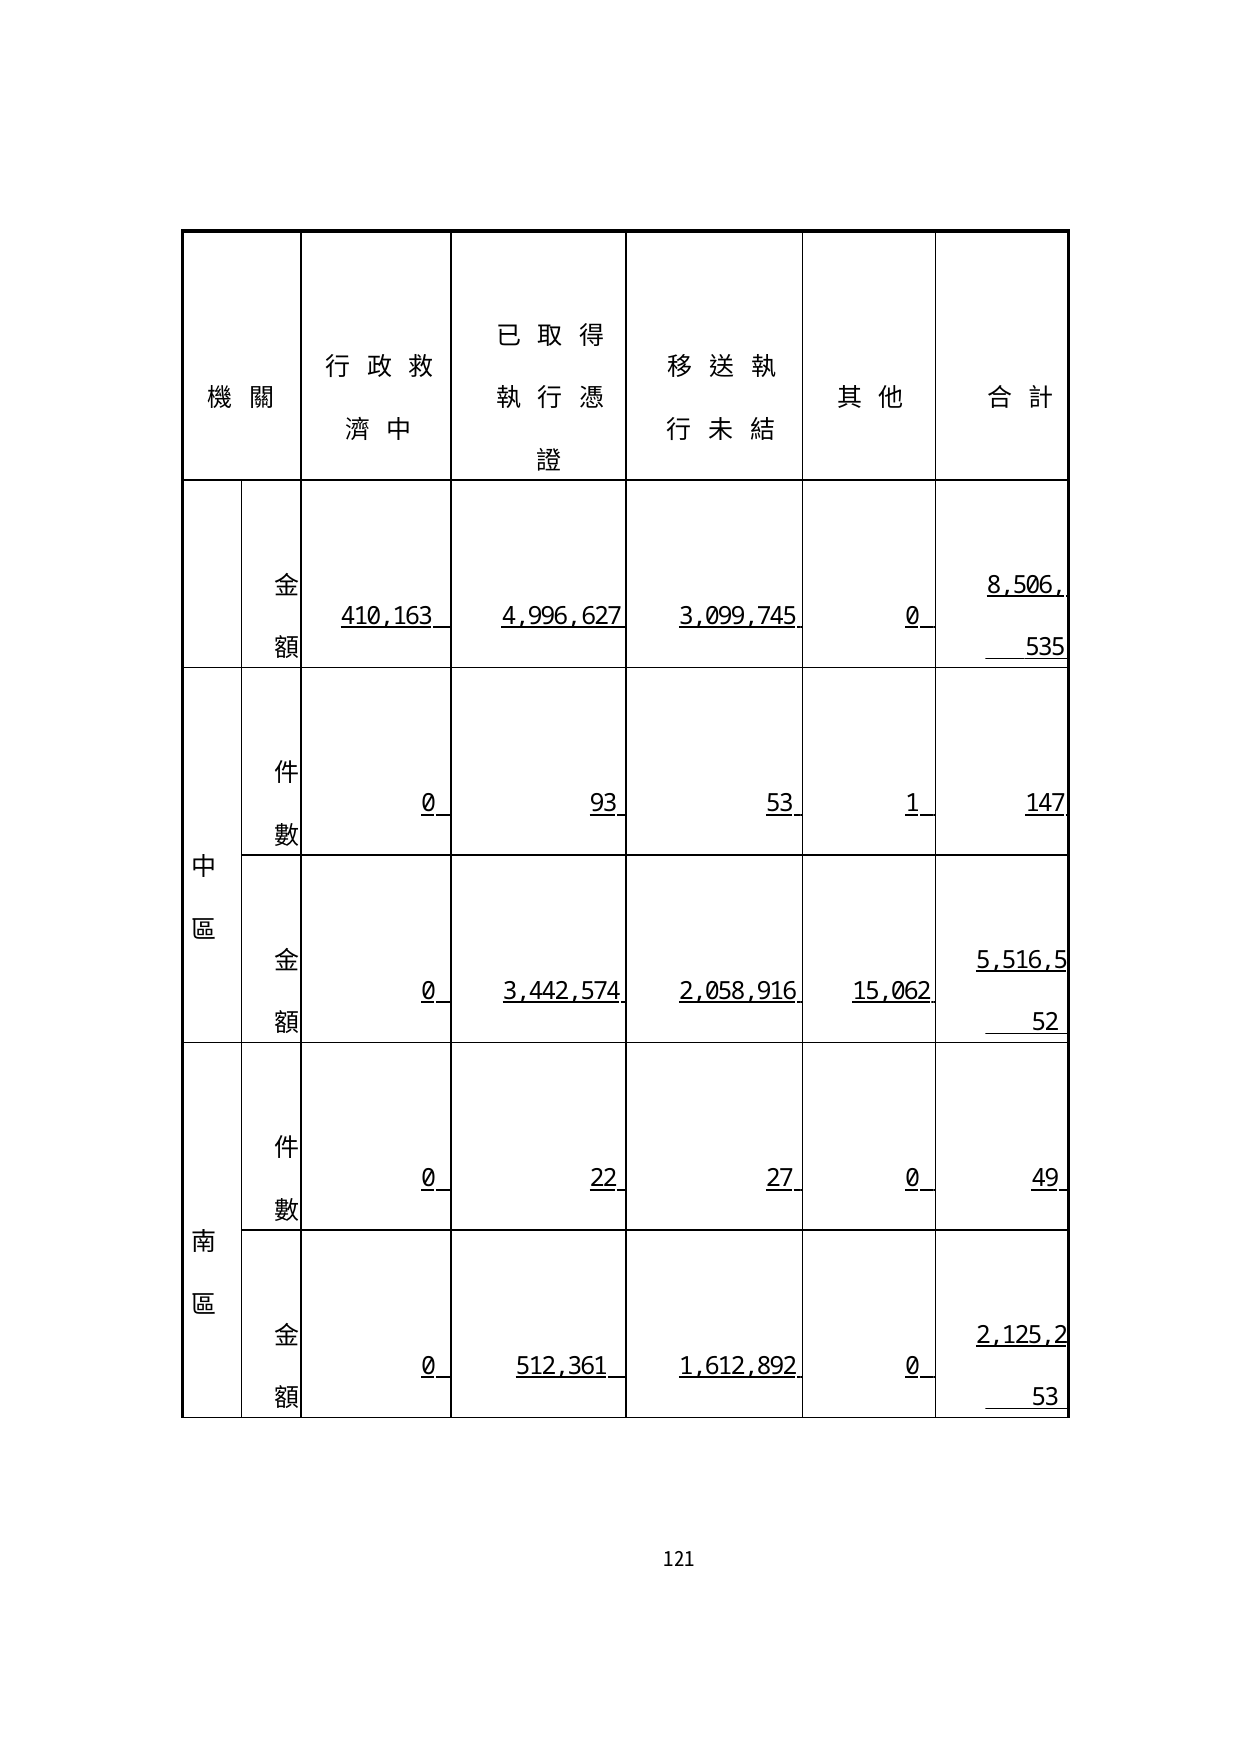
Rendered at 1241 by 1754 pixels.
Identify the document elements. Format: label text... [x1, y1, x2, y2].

table_cell 27 [627, 1043, 802, 1229]
table_cell 0 [302, 1043, 450, 1229]
table_cell 件數 [242, 1043, 300, 1229]
table_cell 件數 [242, 668, 300, 854]
table_cell 410,163 [302, 481, 450, 667]
table_cell 0 [803, 1043, 935, 1229]
table_cell 147 [936, 668, 1067, 854]
table_cell 南區 [184, 1043, 241, 1417]
table_cell 中區 [184, 668, 241, 1042]
table_cell 3,442,574 [452, 856, 625, 1042]
table_cell 0 [302, 1231, 450, 1417]
table_cell [184, 481, 241, 667]
table_cell 1 [803, 668, 935, 854]
table_cell 3,099,745 [627, 481, 802, 667]
table_header 機關 [184, 233, 300, 479]
table_cell 49 [936, 1043, 1067, 1229]
table_cell 2,058,916 [627, 856, 802, 1042]
table_header 合計 [936, 233, 1067, 479]
table_cell 15,062 [803, 856, 935, 1042]
table_cell 0 [803, 1231, 935, 1417]
table_cell 22 [452, 1043, 625, 1229]
table_cell 5,516,552 [936, 856, 1067, 1042]
table_cell 0 [803, 481, 935, 667]
table_header 移送執行未結 [627, 233, 802, 479]
table_cell 1,612,892 [627, 1231, 802, 1417]
table_cell 0 [302, 856, 450, 1042]
table_cell 4,996,627 [452, 481, 625, 667]
table_cell 金額 [242, 856, 300, 1042]
table_header 已取得執行憑證 [452, 233, 625, 479]
table_header 其他 [803, 233, 935, 479]
table_cell 金額 [242, 1231, 300, 1417]
table_cell 53 [627, 668, 802, 854]
table_cell 0 [302, 668, 450, 854]
table_cell 金額 [242, 481, 300, 667]
table_cell 8,506,535 [936, 481, 1067, 667]
table_header 行政救濟中 [302, 233, 450, 479]
table_cell 2,125,253 [936, 1231, 1067, 1417]
table_cell 93 [452, 668, 625, 854]
table_cell 512,361 [452, 1231, 625, 1417]
